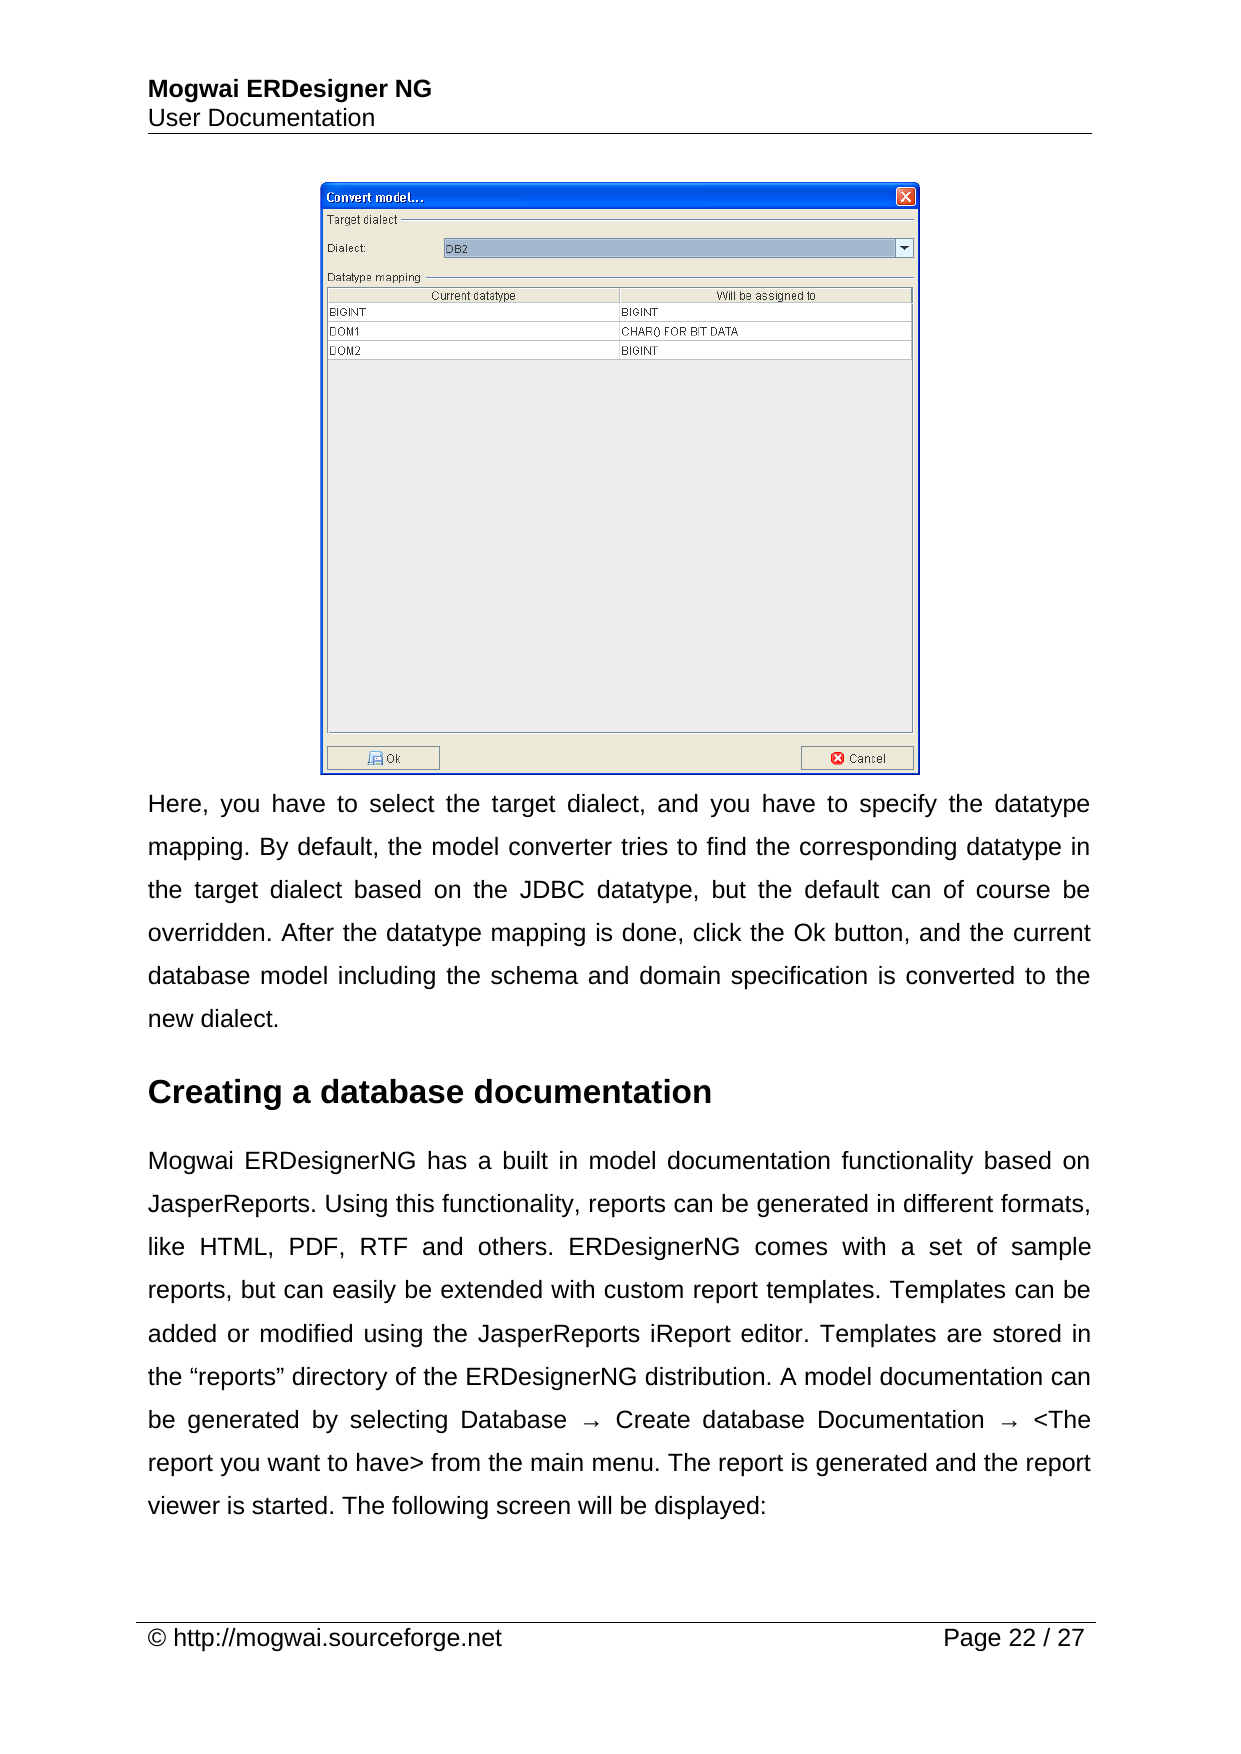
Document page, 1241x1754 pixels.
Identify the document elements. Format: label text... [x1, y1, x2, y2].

text Here, you have to select the target dialect, and you have to specify the datatype mapping. By default, the model converter tries to find the corresponding datatype in the target dialect based on the JDBC datatype, but the default can of course be overridden. After the datatype mapping is done, click the Ok button, and the current database model including the schema and domain specification is converted to the new dialect. [148, 775, 1092, 1033]
subtitle Creating a database documentation [148, 1073, 1092, 1111]
text Mogwai ERDesignerNG has a built in model documentation functionality based on JasperReports. Using this functionality, reports can be generated in different formats, like HTML, PDF, RTF and others. ERDesignerNG comes with a set of sample reports, but can easily be extended with custom report templates. Templates can be added or modified using the JasperReports iReport editor. Templates are stored in the “reports” directory of the ERDesignerNG distribution. A model documentation can be generated by selecting Database → Create database Documentation → <The report you want to have> from the main menu. The report is generated and the report viewer is started. The following screen will be displayed: [148, 1146, 1092, 1520]
picture [320, 182, 920, 775]
